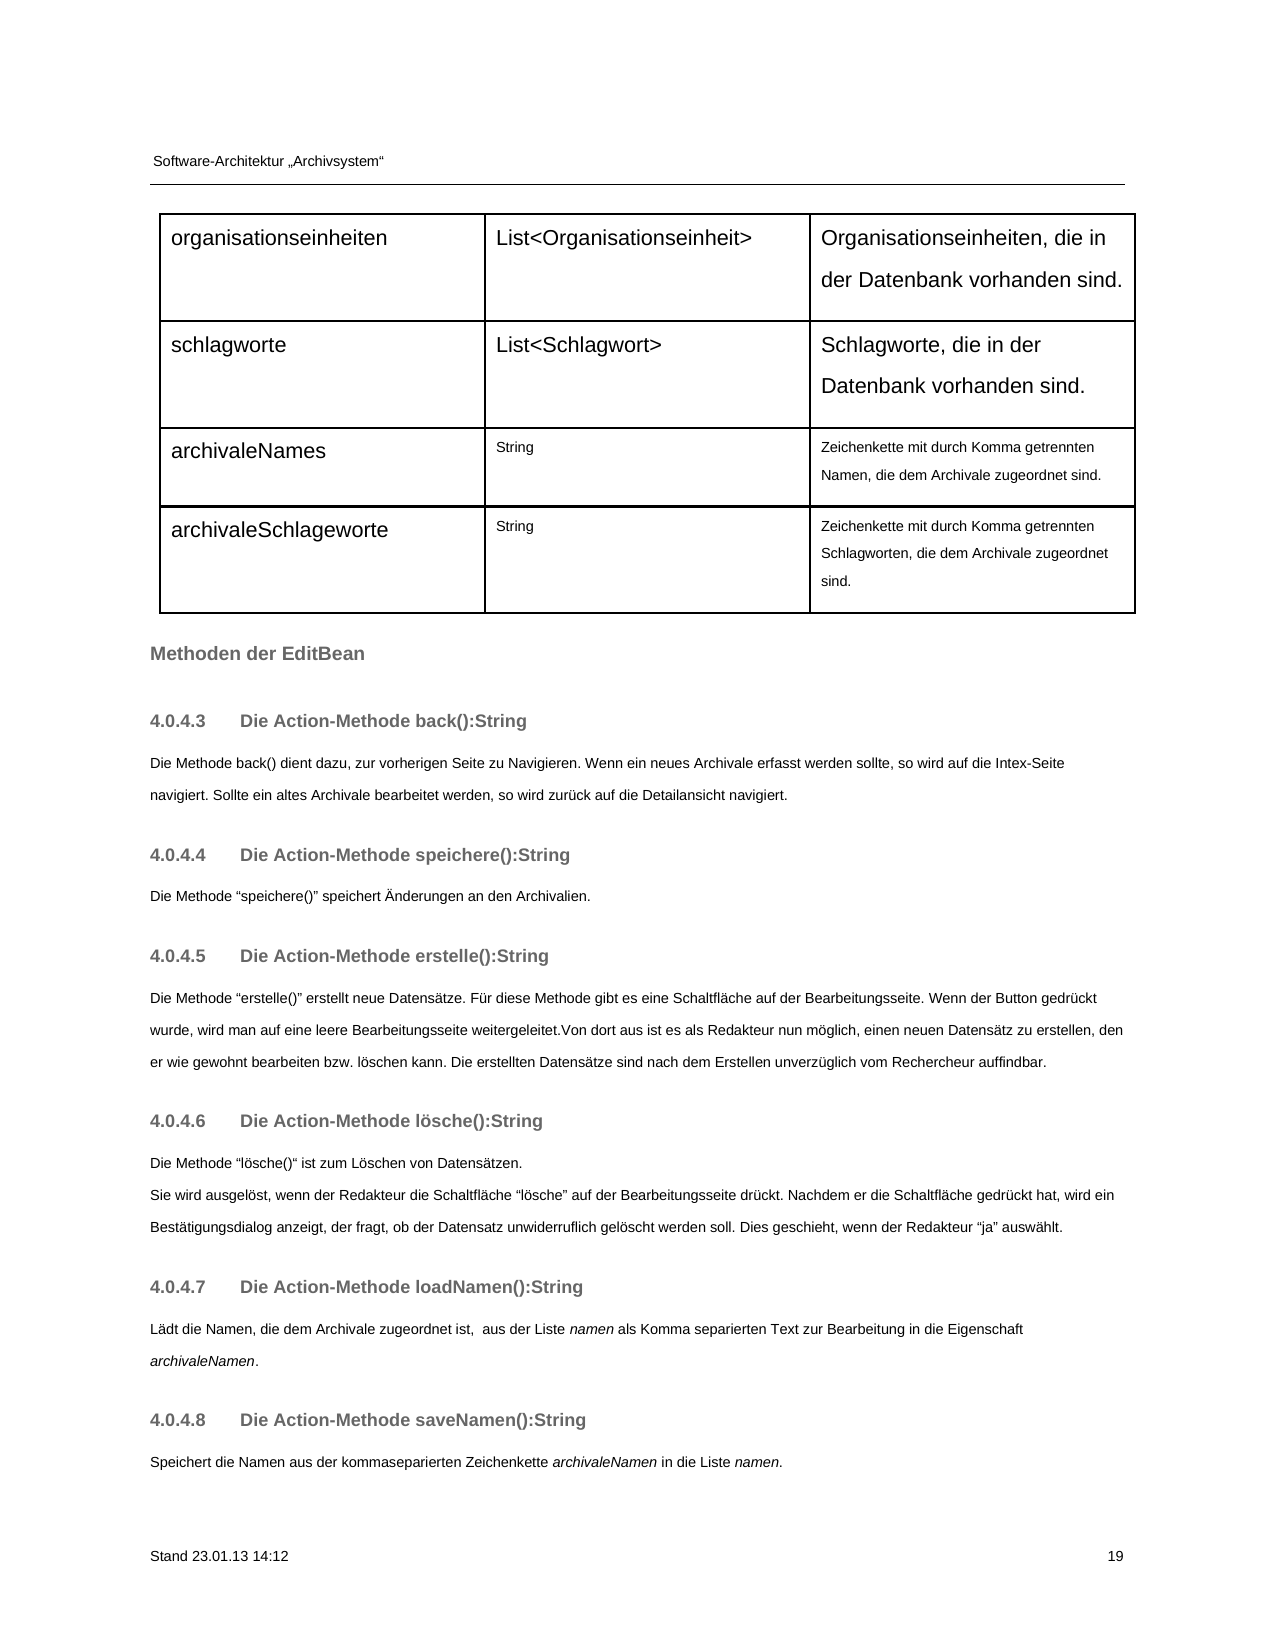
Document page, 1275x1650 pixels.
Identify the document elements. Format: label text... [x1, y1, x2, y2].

subtitle Die Action-Methode lösche():String [150, 1111, 1125, 1146]
text Die Methode “erstelle()” erstellt neue Datensätze. Für diese Methode gibt es eine Schaltfläche auf der Bearbeitungsseite. Wenn der Button gedrückt wurde, wird man auf eine leere Bearbeitungsseite weitergeleitet.Von dort aus ist es als Redakteur nun möglich, einen neuen Datensätz zu erstellen, den er wie gewohnt bearbeiten bzw. löschen kann. Die erstellten Datensätze sind nach dem Erstellen unverzüglich vom Rechercheur auffindbar. [150, 990, 1125, 1082]
subtitle Die Action-Methode saveNamen():String [150, 1410, 1125, 1445]
text Sie wird ausgelöst, wenn der Redakteur die Schaltfläche “lösche” auf der Bearbeitungsseite drückt. Nachdem er die Schaltfläche gedrückt hat, wird ein Bestätigungsdialog anzeigt, der fragt, ob der Datensatz unwiderruflich gelöscht werden soll. Dies geschieht, wenn der Redakteur “ja” auswählt. [150, 1188, 1125, 1248]
text Die Methode back() dient dazu, zur vorherigen Seite zu Navigieren. Wenn ein neues Archivale erfasst werden sollte, so wird auf die Intex-Seite navigiert. Sollte ein altes Archivale bearbeitet werden, so wird zurück auf die Detailansicht navigiert. [150, 755, 1125, 815]
table_cell Schlagworte, die in der Datenbank vorhanden sind. [811, 322, 1134, 427]
text Lädt die Namen, die dem Archivale zugeordnet ist, aus der Liste namen als Komma separierten Text zur Bearbeitung in die Eigenschaft archivaleNamen. [150, 1321, 1125, 1381]
subtitle Die Action-Methode speichere():String [150, 844, 1125, 879]
text Die Methode “speichere()” speichert Änderungen an den Archivalien. [150, 889, 1125, 917]
table_cell String [486, 429, 809, 505]
table_cell Organisationseinheiten, die in der Datenbank vorhanden sind. [811, 215, 1134, 320]
table_cell organisationseinheiten [161, 215, 484, 320]
table_cell schlagworte [161, 322, 484, 427]
table_cell String [486, 508, 809, 612]
table_cell List<Organisationseinheit> [486, 215, 809, 320]
text Speichert die Namen aus der kommaseparierten Zeichenkette archivaleNamen in die Liste namen. [150, 1455, 1125, 1483]
subtitle Die Action-Methode erstelle():String [150, 946, 1125, 981]
subtitle Methoden der EditBean [150, 643, 1125, 681]
table_cell List<Schlagwort> [486, 322, 809, 427]
table_cell archivaleSchlageworte [161, 508, 484, 612]
subtitle Die Action-Methode loadNamen():String [150, 1277, 1125, 1312]
table_cell Zeichenkette mit durch Komma getrennten Namen, die dem Archivale zugeordnet sind. [811, 429, 1134, 505]
table_cell archivaleNames [161, 429, 484, 505]
table_cell Zeichenkette mit durch Komma getrennten Schlagworten, die dem Archivale zugeordnet sind. [811, 508, 1134, 612]
subtitle Die Action-Methode back():String [150, 711, 1125, 746]
text Die Methode “lösche()“ ist zum Löschen von Datensätzen. [150, 1156, 1125, 1184]
